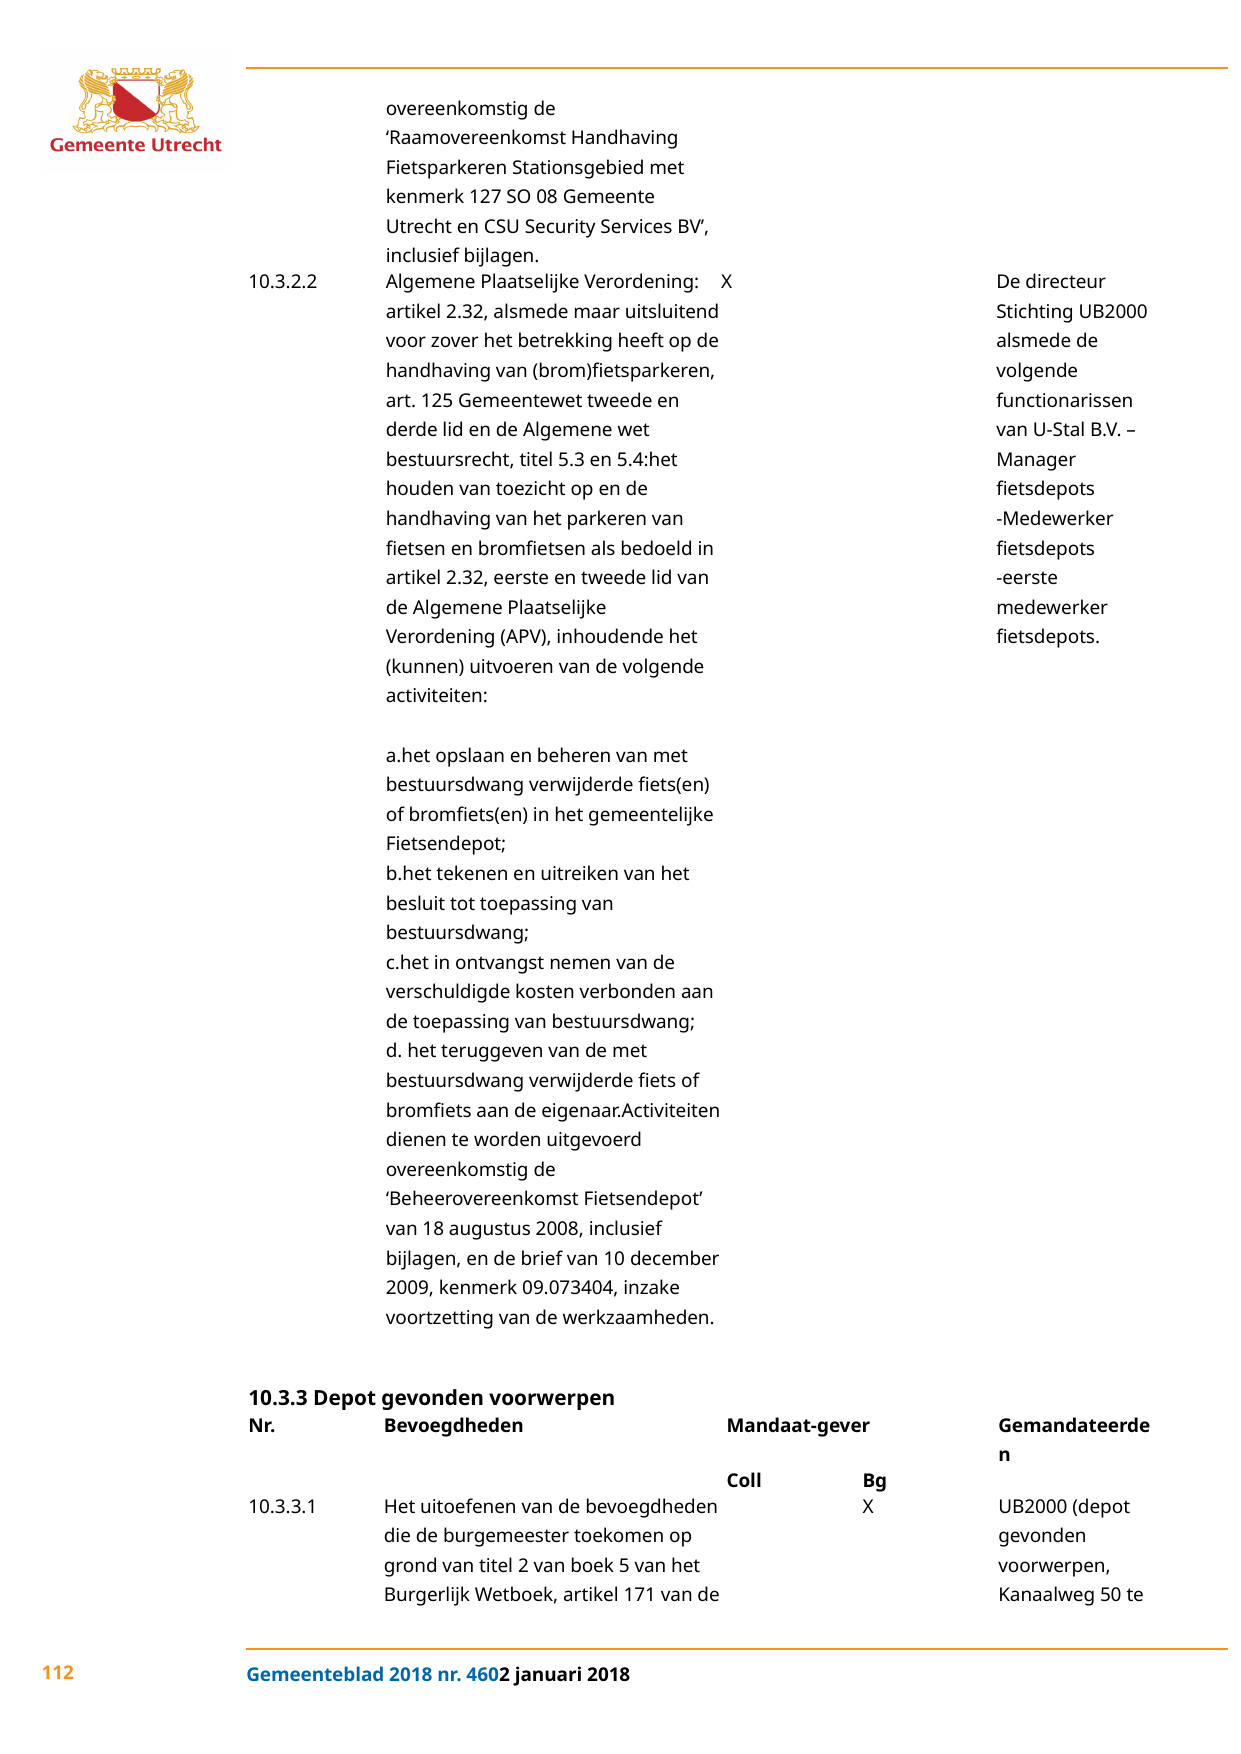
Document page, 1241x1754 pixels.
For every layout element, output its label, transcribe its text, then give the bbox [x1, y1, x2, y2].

table_header Gemandateerden [998, 1412, 1152, 1467]
text 10.3.3 Depot gevonden voorwerpen [248, 1383, 1152, 1412]
table_header Mandaat-gever [726, 1412, 998, 1467]
table_cell Coll [726, 1467, 862, 1493]
table_cell [248, 95, 386, 268]
table_header Bevoegdheden [384, 1412, 726, 1467]
table_cell overeenkomstig de ‘Raamovereenkomst Handhaving Fietsparkeren Stationsgebied met kenmerk 127 SO 08 Gemeente Utrecht en CSU Security Services BV’, inclusief bijlagen. [386, 95, 721, 268]
picture [41, 47, 231, 172]
table_cell Bg [862, 1467, 998, 1493]
table_header Nr. [248, 1412, 384, 1467]
table_cell [721, 95, 858, 268]
table_cell [858, 269, 996, 1329]
table_cell X [721, 269, 858, 1329]
table_cell 10.3.2.2 [248, 269, 386, 1329]
table_cell [726, 1493, 862, 1607]
table_cell [998, 1467, 1152, 1493]
table_cell [248, 1467, 384, 1493]
table_cell X [862, 1493, 998, 1607]
table_cell Het uitoefenen van de bevoegdheden die de burgemeester toekomen op grond van titel 2 van boek 5 van het Burgerlijk Wetboek, artikel 171 van de [384, 1493, 726, 1607]
table_cell De directeur Stichting UB2000 alsmede de volgende functionarissen van U-Stal B.V. –Manager fietsdepots -Medewerker fietsdepots -eerste medewerker fietsdepots. [996, 269, 1152, 1329]
table_cell [858, 95, 996, 268]
table_cell [996, 95, 1152, 268]
table_cell [384, 1467, 726, 1493]
table_cell 10.3.3.1 [248, 1493, 384, 1607]
table_cell Algemene Plaatselijke Verordening: artikel 2.32, alsmede maar uitsluitend voor zover het betrekking heeft op de handhaving van (brom)fietsparkeren, art. 125 Gemeentewet tweede en derde lid en de Algemene wet bestuursrecht, titel 5.3 en 5.4:het houden van toezicht op en de handhaving van het parkeren van fietsen en bromfietsen als bedoeld in artikel 2.32, eerste en tweede lid van de Algemene Plaatselijke Verordening (APV), inhoudende het (kunnen) uitvoeren van de volgende activiteiten: a.het opslaan en beheren van met bestuursdwang verwijderde fiets(en) of bromfiets(en) in het gemeentelijke Fietsendepot; b.het tekenen en uitreiken van het besluit tot toepassing van bestuursdwang; c.het in ontvangst nemen van de verschuldigde kosten verbonden aan de toepassing van bestuursdwang; d. het teruggeven van de met bestuursdwang verwijderde fiets of bromfiets aan de eigenaar.Activiteiten dienen te worden uitgevoerd overeenkomstig de ‘Beheerovereenkomst Fietsendepot’ van 18 augustus 2008, inclusief bijlagen, en de brief van 10 december 2009, kenmerk 09.073404, inzake voortzetting van de werkzaamheden. [386, 269, 721, 1329]
table_cell UB2000 (depot gevonden voorwerpen, Kanaalweg 50 te [998, 1493, 1152, 1607]
